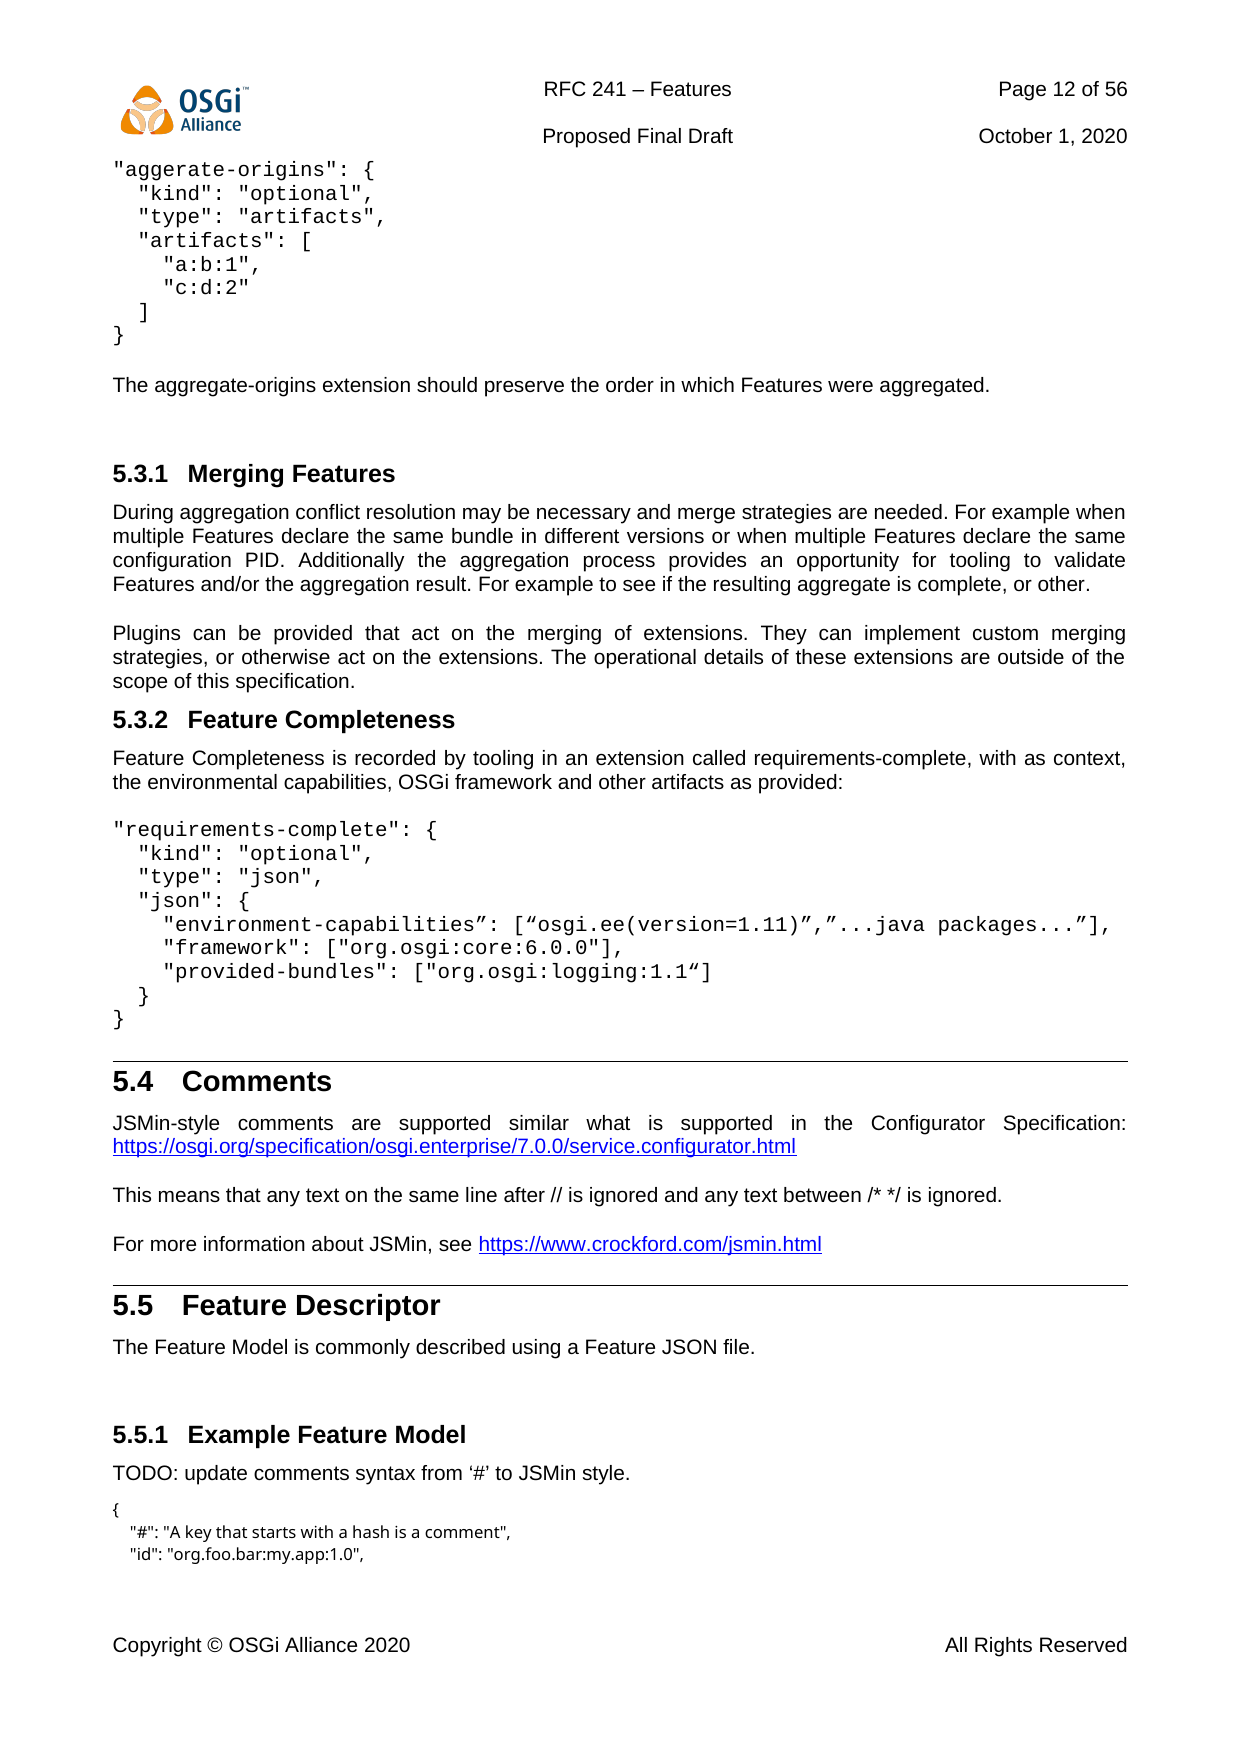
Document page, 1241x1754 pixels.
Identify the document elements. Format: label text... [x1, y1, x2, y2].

subtitle Feature Descriptor [112, 1286, 1128, 1322]
text TODO: update comments syntax from ‘#’ to JSMin style. [112, 1461, 1128, 1485]
text During aggregation conflict resolution may be necessary and merge strategies are needed. For example when multiple Features declare the same bundle in different versions or when multiple Features declare the same configuration PID. Additionally the aggregation process provides an opportunity for tooling to validate Features and/or the aggregation result. For example to see if the resulting aggregate is complete, or other. [112, 500, 1128, 596]
text This means that any text on the same line after // is ignored and any text between /* */ is ignored. [112, 1183, 1128, 1207]
subtitle Feature Completeness [112, 705, 1128, 734]
subtitle Merging Features [112, 458, 1128, 487]
text { [112, 1498, 1128, 1520]
text Feature Completeness is recorded by tooling in an extension called requirements-complete, with as context, the environmental capabilities, OSGi framework and other artifacts as provided: [112, 746, 1128, 794]
text For more information about JSMin, see https://www.crockford.com/jsmin.html [112, 1232, 1128, 1256]
text "requirements-complete": { "kind": "optional", "type": "json", "json": { "environment-capabilities”: [“osgi.ee(version=1.11)”,”...java packages...”], "framework": ["org.osgi:core:6.0.0"], "provided-bundles": ["org.osgi:logging:1.1“] } } [112, 819, 1128, 1032]
subtitle Comments [112, 1062, 1128, 1098]
text "#": "A key that starts with a hash is a comment", [112, 1520, 1128, 1543]
subtitle Example Feature Model [112, 1420, 1128, 1449]
text The aggregate-origins extension should preserve the order in which Features were aggregated. [112, 373, 1128, 397]
text "id": "org.foo.bar:my.app:1.0", [112, 1543, 1128, 1566]
text Plugins can be provided that act on the merging of extensions. They can implement custom merging strategies, or otherwise act on the extensions. The operational details of these extensions are outside of the scope of this specification. [112, 621, 1128, 692]
text The Feature Model is commonly described using a Feature JSON file. [112, 1334, 1128, 1358]
picture [113, 78, 257, 142]
text "aggerate-origins": { "kind": "optional", "type": "artifacts", "artifacts": [ "a:b:1", "c:d:2" ] } [112, 159, 1128, 348]
text JSMin-style comments are supported similar what is supported in the Configurator Specification: https://osgi.org/specification/osgi.enterprise/7.0.0/service.configurator.html [112, 1110, 1128, 1158]
